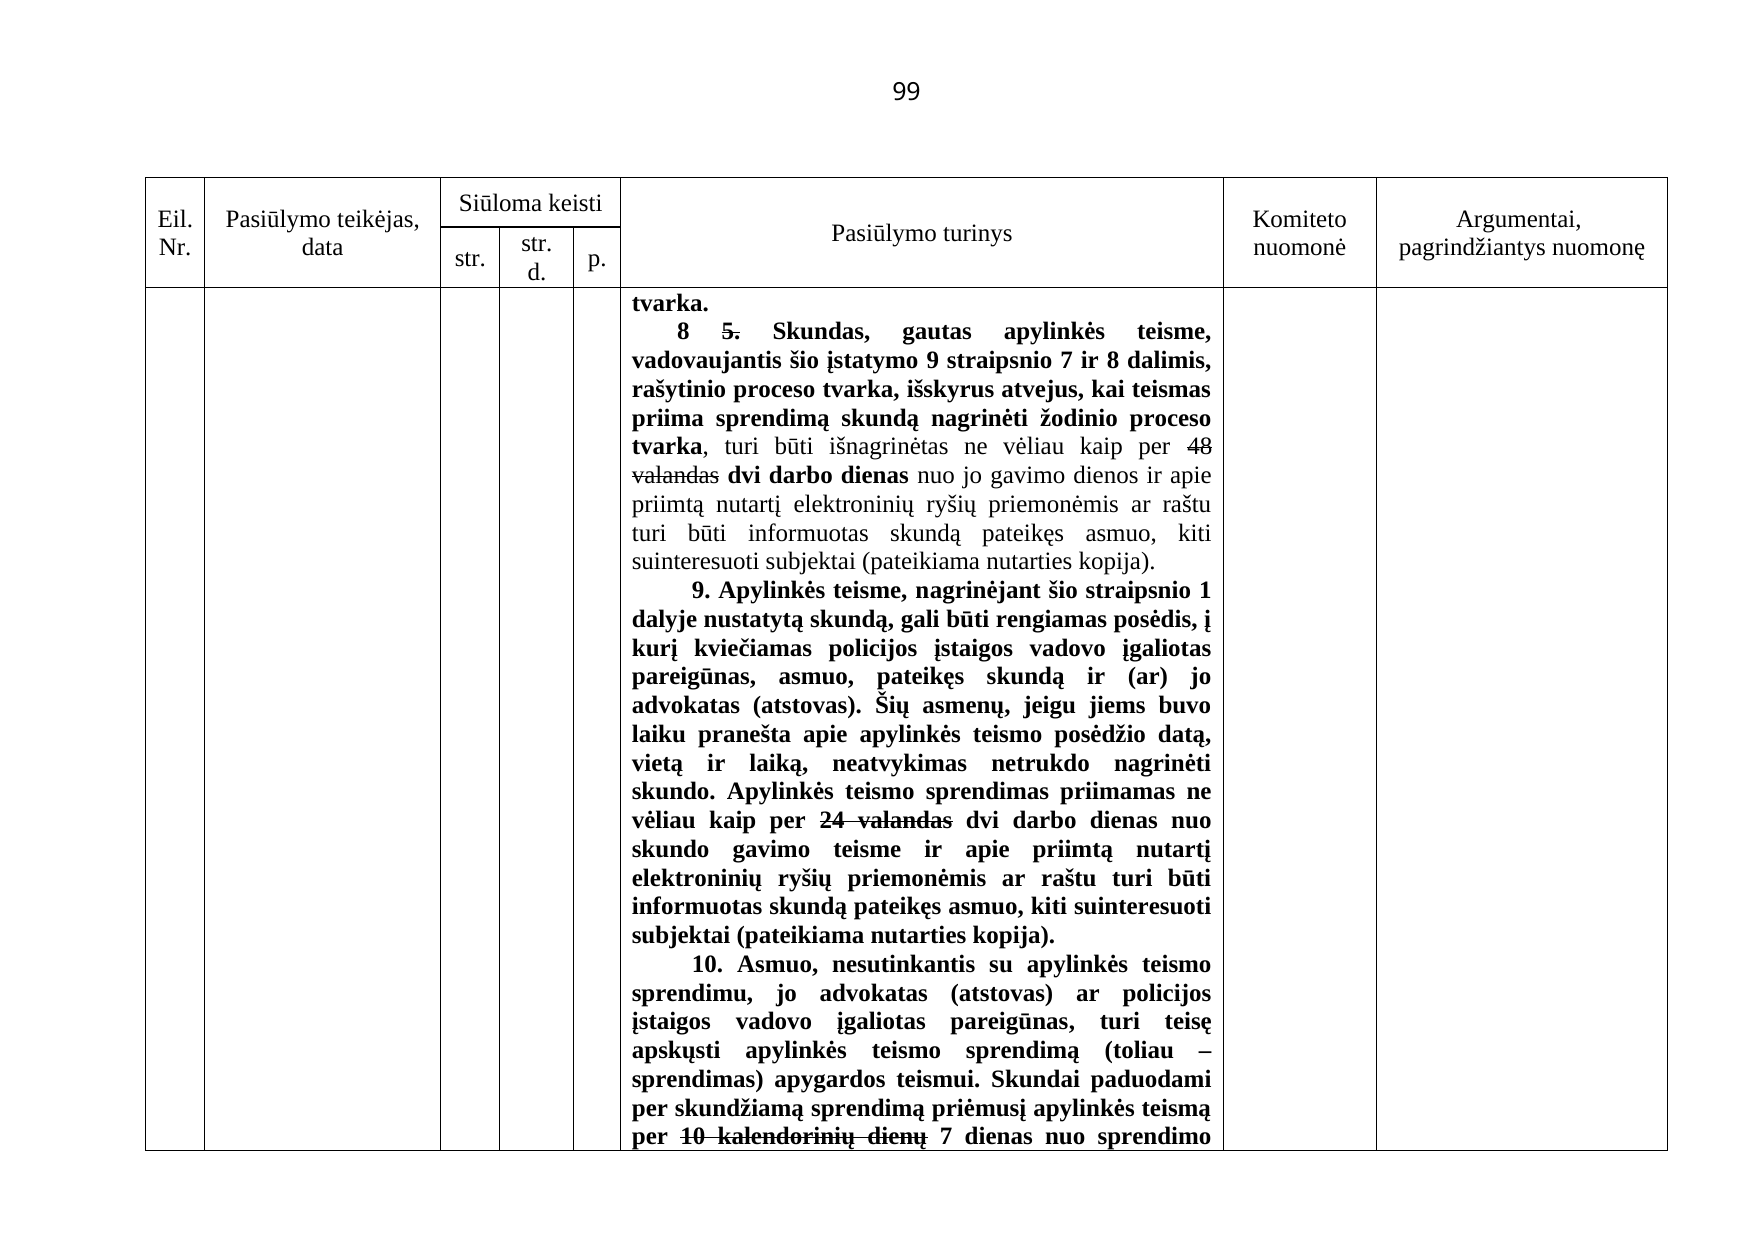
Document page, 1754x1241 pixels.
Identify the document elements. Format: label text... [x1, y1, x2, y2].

table_cell [574, 288, 620, 1150]
table_header Komiteto nuomonė [1224, 178, 1376, 287]
table_header Argumentai, pagrindžiantys nuomonę [1377, 178, 1667, 287]
table_header Eil. Nr. [146, 178, 204, 287]
table_cell [1377, 288, 1667, 1150]
table_header Pasiūlymo turinys [621, 178, 1223, 287]
table_cell [441, 288, 499, 1150]
table_cell tvarka. 8 5. Skundas, gautas apylinkės teisme, vadovaujantis šio įstatymo 9 straipsnio 7 ir 8 dalimis, rašytinio proceso tvarka, išskyrus atvejus, kai teismas priima sprendimą skundą nagrinėti žodinio proceso tvarka, turi būti išnagrinėtas ne vėliau kaip per 48 valandas dvi darbo dienas nuo jo gavimo dienos ir apie priimtą nutartį elektroninių ryšių priemonėmis ar raštu turi būti informuotas skundą pateikęs asmuo, kiti suinteresuoti subjektai (pateikiama nutarties kopija). 9. Apylinkės teisme, nagrinėjant šio straipsnio 1 dalyje nustatytą skundą, gali būti rengiamas posėdis, į kurį kviečiamas policijos įstaigos vadovo įgaliotas pareigūnas, asmuo, pateikęs skundą ir (ar) jo advokatas (atstovas). Šių asmenų, jeigu jiems buvo laiku pranešta apie apylinkės teismo posėdžio datą, vietą ir laiką, neatvykimas netrukdo nagrinėti skundo. Apylinkės teismo sprendimas priimamas ne vėliau kaip per 24 valandas dvi darbo dienas nuo skundo gavimo teisme ir apie priimtą nutartį elektroninių ryšių priemonėmis ar raštu turi būti informuotas skundą pateikęs asmuo, kiti suinteresuoti subjektai (pateikiama nutarties kopija). 10. Asmuo, nesutinkantis su apylinkės teismo sprendimu, jo advokatas (atstovas) ar policijos įstaigos vadovo įgaliotas pareigūnas, turi teisę apskųsti apylinkės teismo sprendimą (toliau – sprendimas) apygardos teismui. Skundai paduodami per skundžiamą sprendimą priėmusį apylinkės teismą per 10 kalendorinių dienų 7 dienas nuo sprendimo [621, 288, 1223, 1150]
table_cell [205, 288, 440, 1150]
table_header Pasiūlymo teikėjas, data [205, 178, 440, 287]
table_cell p. [574, 228, 620, 287]
table_cell str. [441, 228, 499, 287]
table_cell str. d. [500, 228, 573, 287]
table_cell [1224, 288, 1376, 1150]
table_cell [500, 288, 573, 1150]
table_header Siūloma keisti [441, 178, 620, 226]
table_cell [146, 288, 204, 1150]
